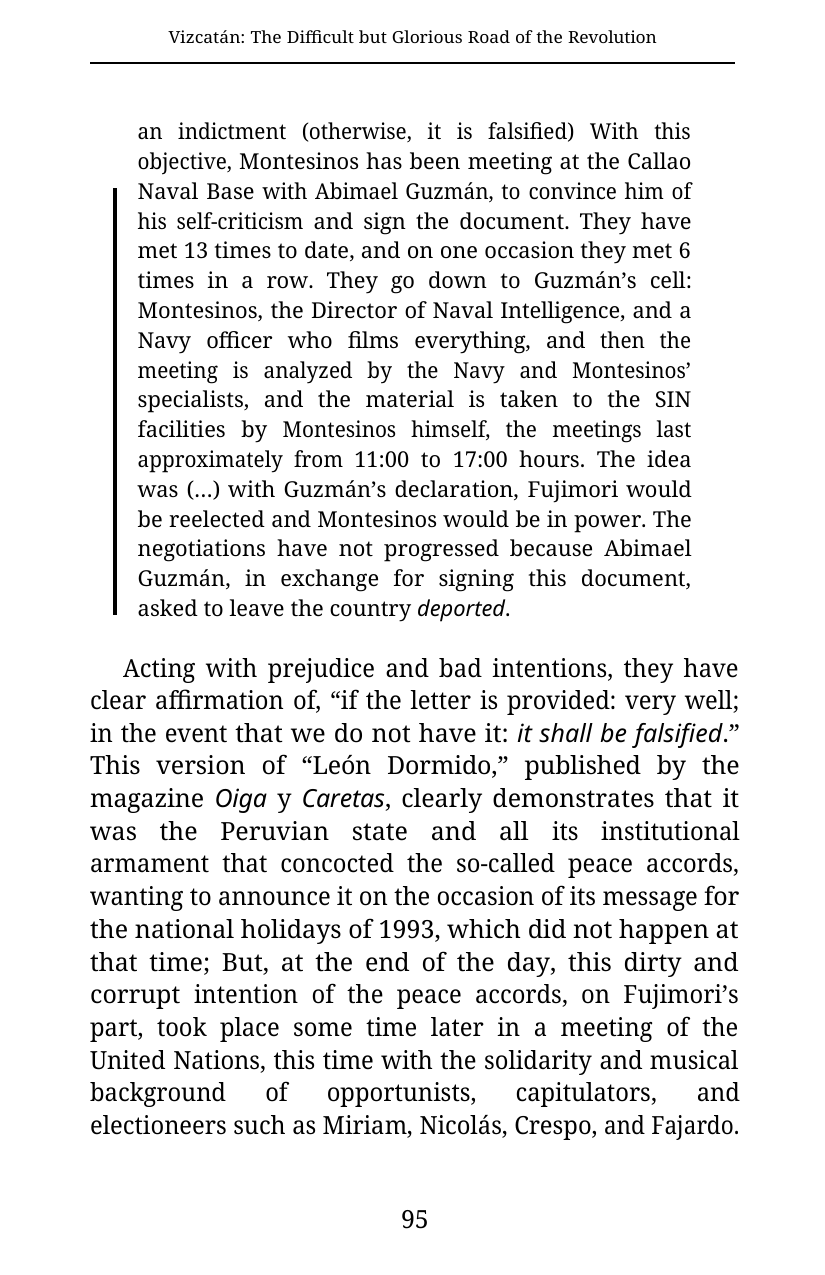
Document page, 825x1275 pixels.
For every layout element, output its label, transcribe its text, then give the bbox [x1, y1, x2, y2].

text Acting with prejudice and bad intentions, they have clear affirmation of, “if the letter is provided: very well; in the event that we do not have it: it shall be falsified.” This version of “León Dormido,” published by the magazine Oiga y Caretas, clearly demonstrates that it was the Peruvian state and all its institutional armament that concocted the so-called peace accords, wanting to announce it on the occasion of its message for the national holidays of 1993, which did not happen at that time; But, at the end of the day, this dirty and corrupt intention of the peace accords, on Fujimori’s part, took place some time later in a meeting of the United Nations, this time with the solidarity and musical background of opportunists, capitulators, and electioneers such as Miriam, Nicolás, Crespo, and Fajardo. [90, 651, 740, 1142]
text an indictment (otherwise, it is falsified) With this objective, Montesinos has been meeting at the Callao Naval Base with Abimael Guzmán, to convince him of his self-criticism and sign the document. They have met 13 times to date, and on one occasion they met 6 times in a row. They go down to Guzmán’s cell: Montesinos, the Director of Naval Intelligence, and a Navy officer who films everything, and then the meeting is analyzed by the Navy and Montesinos’ specialists, and the material is taken to the SIN facilities by Montesinos himself, the meetings last approximately from 11:00 to 17:00 hours. The idea was (…) with Guzmán’s declaration, Fujimori would be reelected and Montesinos would be in power. The negotiations have not progressed because Abimael Guzmán, in exchange for signing this document, asked to leave the country deported. [137, 116, 692, 623]
text Vizcatán: The Difficult but Glorious Road of the Revolution [86, 26, 739, 48]
